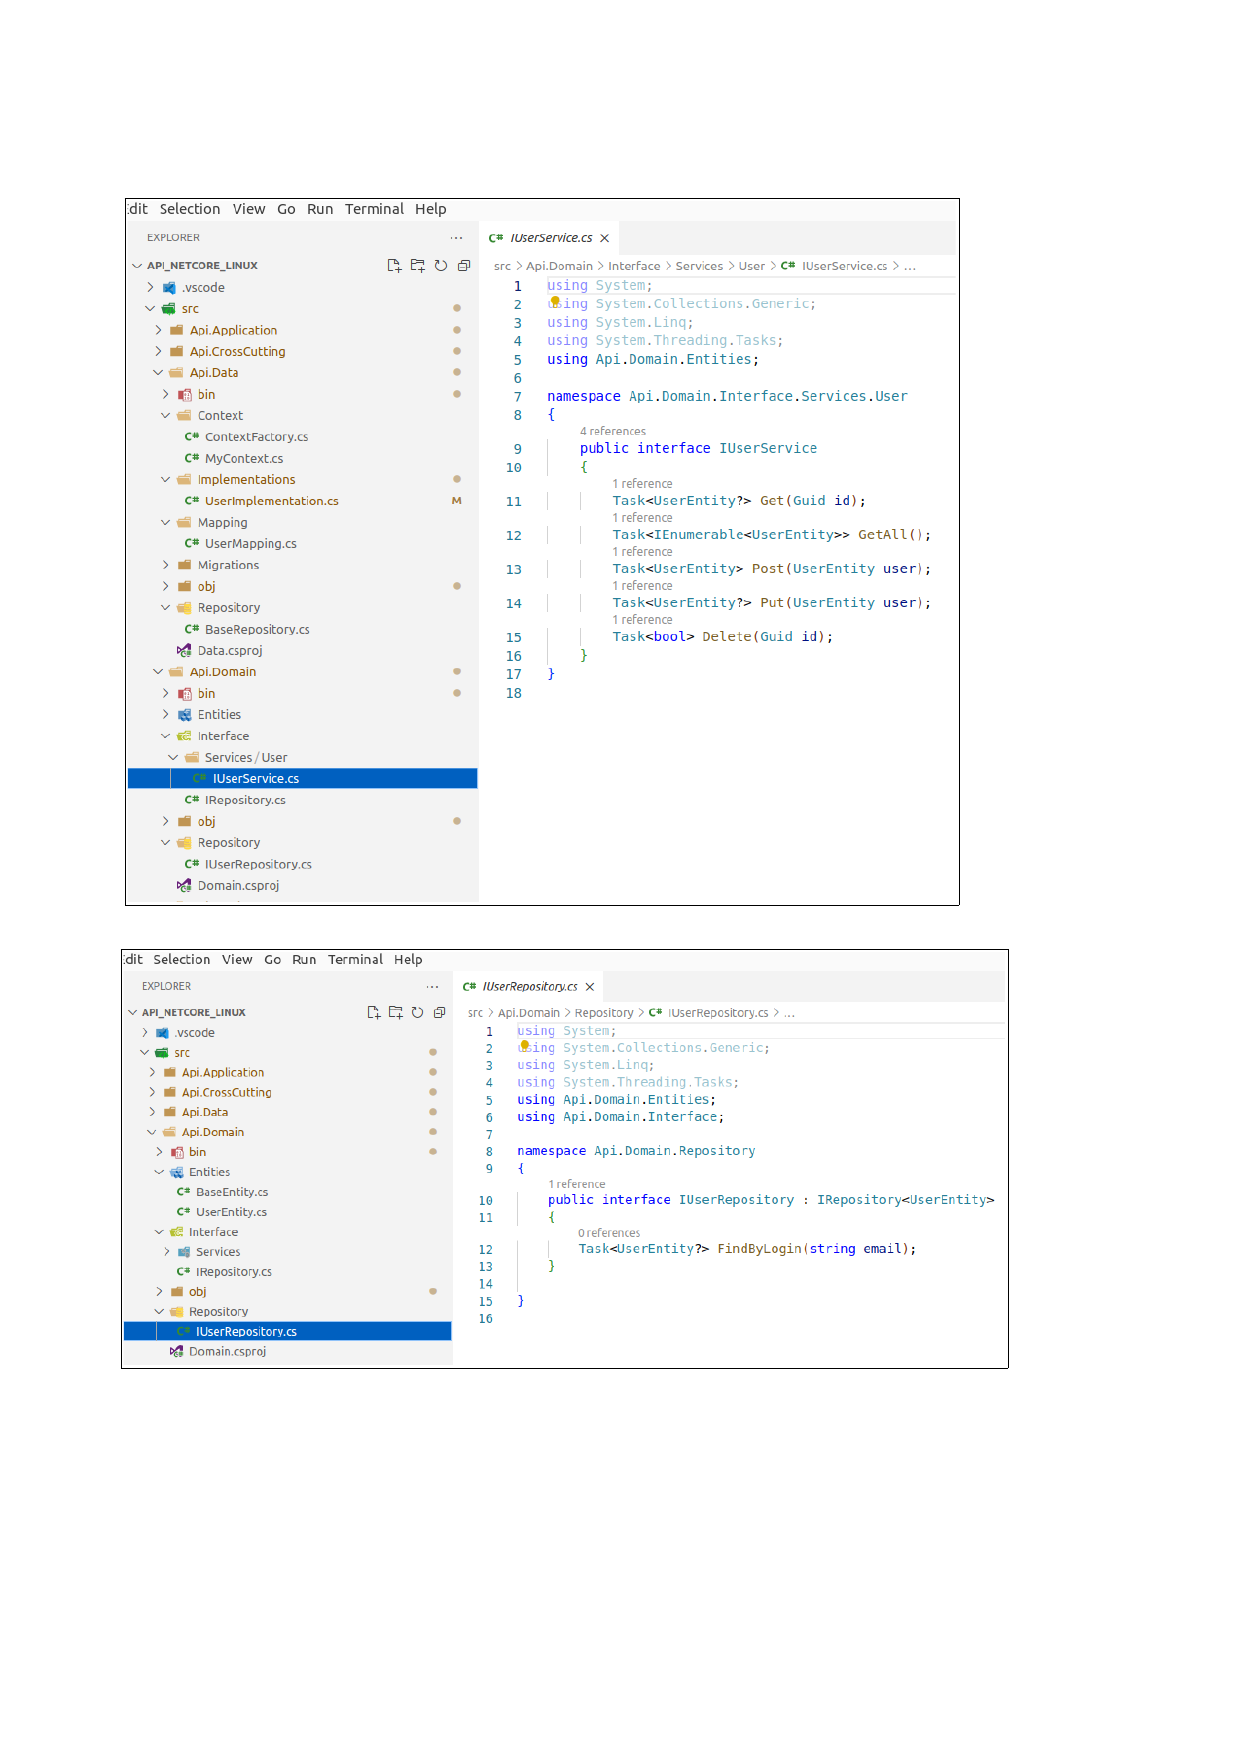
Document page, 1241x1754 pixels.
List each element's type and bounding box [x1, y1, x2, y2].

picture [123, 952, 1005, 1365]
picture [127, 201, 956, 902]
